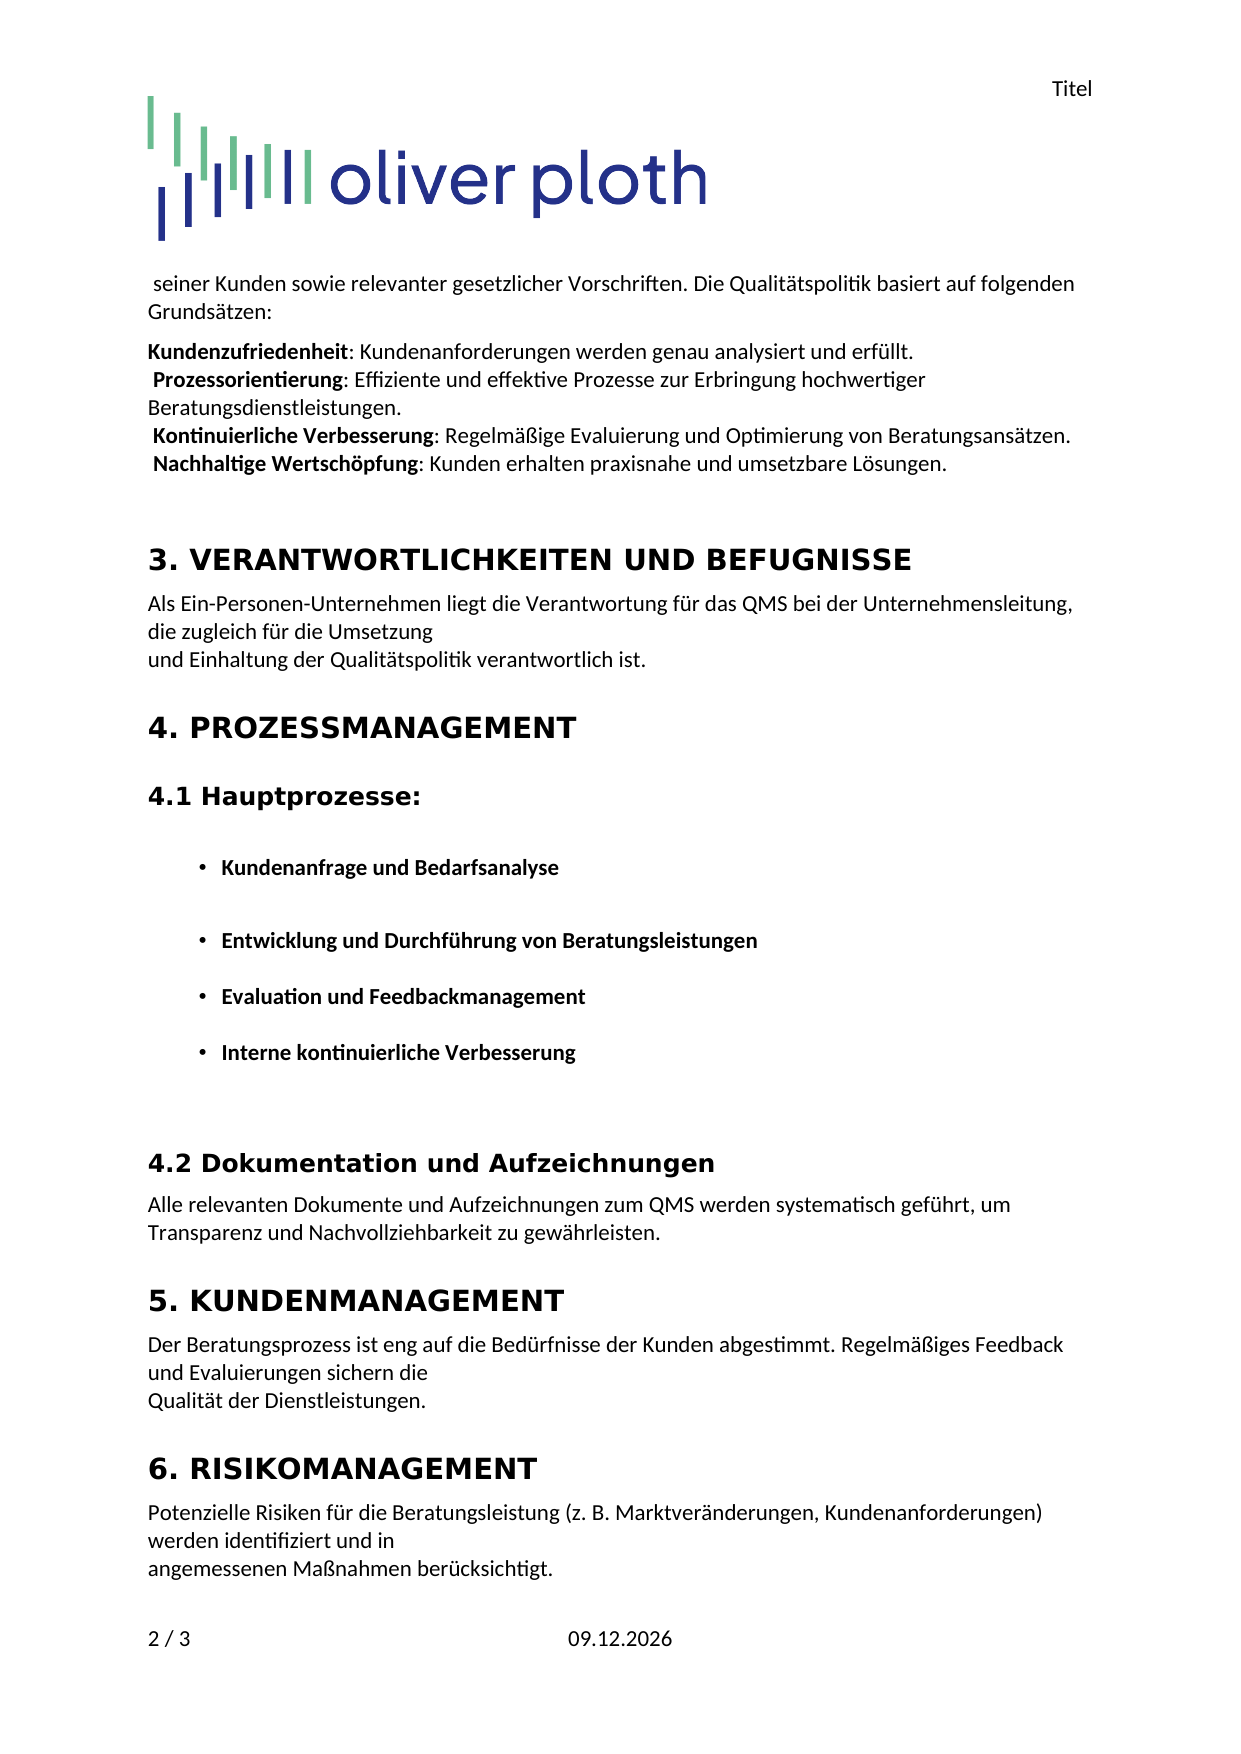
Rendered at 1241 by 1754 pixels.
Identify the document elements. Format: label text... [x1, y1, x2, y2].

list Entwicklung und Durchführung von Beratungsleistungen [207, 926, 1093, 982]
subtitle 5. KUNDENMANAGEMENT [148, 1284, 1093, 1318]
text Als Ein-Personen-Unternehmen liegt die Verantwortung für das QMS bei der Unternehmensleitung, die zugleich für die Umsetzung und Einhaltung der Qualitätspolitik verantwortlich ist. [148, 589, 1093, 673]
subtitle 4.2 Dokumentation und Aufzeichnungen [148, 1149, 1093, 1178]
text Potenzielle Risiken für die Beratungsleistung (z. B. Marktveränderungen, Kundenanforderungen) werden identifiziert und in angemessenen Maßnahmen berücksichtigt. [148, 1498, 1093, 1583]
list Kundenanfrage und Bedarfsanalyse [207, 853, 1093, 909]
subtitle 6. RISIKOMANAGEMENT [148, 1452, 1093, 1486]
text Der Beratungsprozess ist eng auf die Bedürfnisse der Kunden abgestimmt. Regelmäßiges Feedback und Evaluierungen sichern die Qualität der Dienstleistungen. [148, 1331, 1093, 1414]
list Evaluation und Feedbackmanagement [207, 982, 1093, 1038]
list Interne kontinuierliche Verbesserung [207, 1038, 1093, 1094]
subtitle 4.1 Hauptprozesse: [148, 782, 1093, 812]
text Kundenzufriedenheit: Kundenanforderungen werden genau analysiert und erfüllt. Prozessorientierung: Effiziente und effektive Prozesse zur Erbringung hochwertiger Beratungsdienstleistungen. Kontinuierliche Verbesserung: Regelmäßige Evaluierung und Optimierung von Beratungsansätzen. Nachhaltige Wertschöpfung: Kunden erhalten praxisnahe und umsetzbare Lösungen. [148, 337, 1093, 505]
subtitle 3. VERANTWORTLICHKEITEN UND BEFUGNISSE [148, 543, 1093, 577]
text seiner Kunden sowie relevanter gesetzlicher Vorschriften. Die Qualitätspolitik basiert auf folgenden Grundsätzen: [148, 269, 1093, 325]
subtitle 4. PROZESSMANAGEMENT [148, 711, 1093, 745]
text Alle relevanten Dokumente und Aufzeichnungen zum QMS werden systematisch geführt, um Transparenz und Nachvollziehbarkeit zu gewährleisten. [148, 1191, 1093, 1247]
